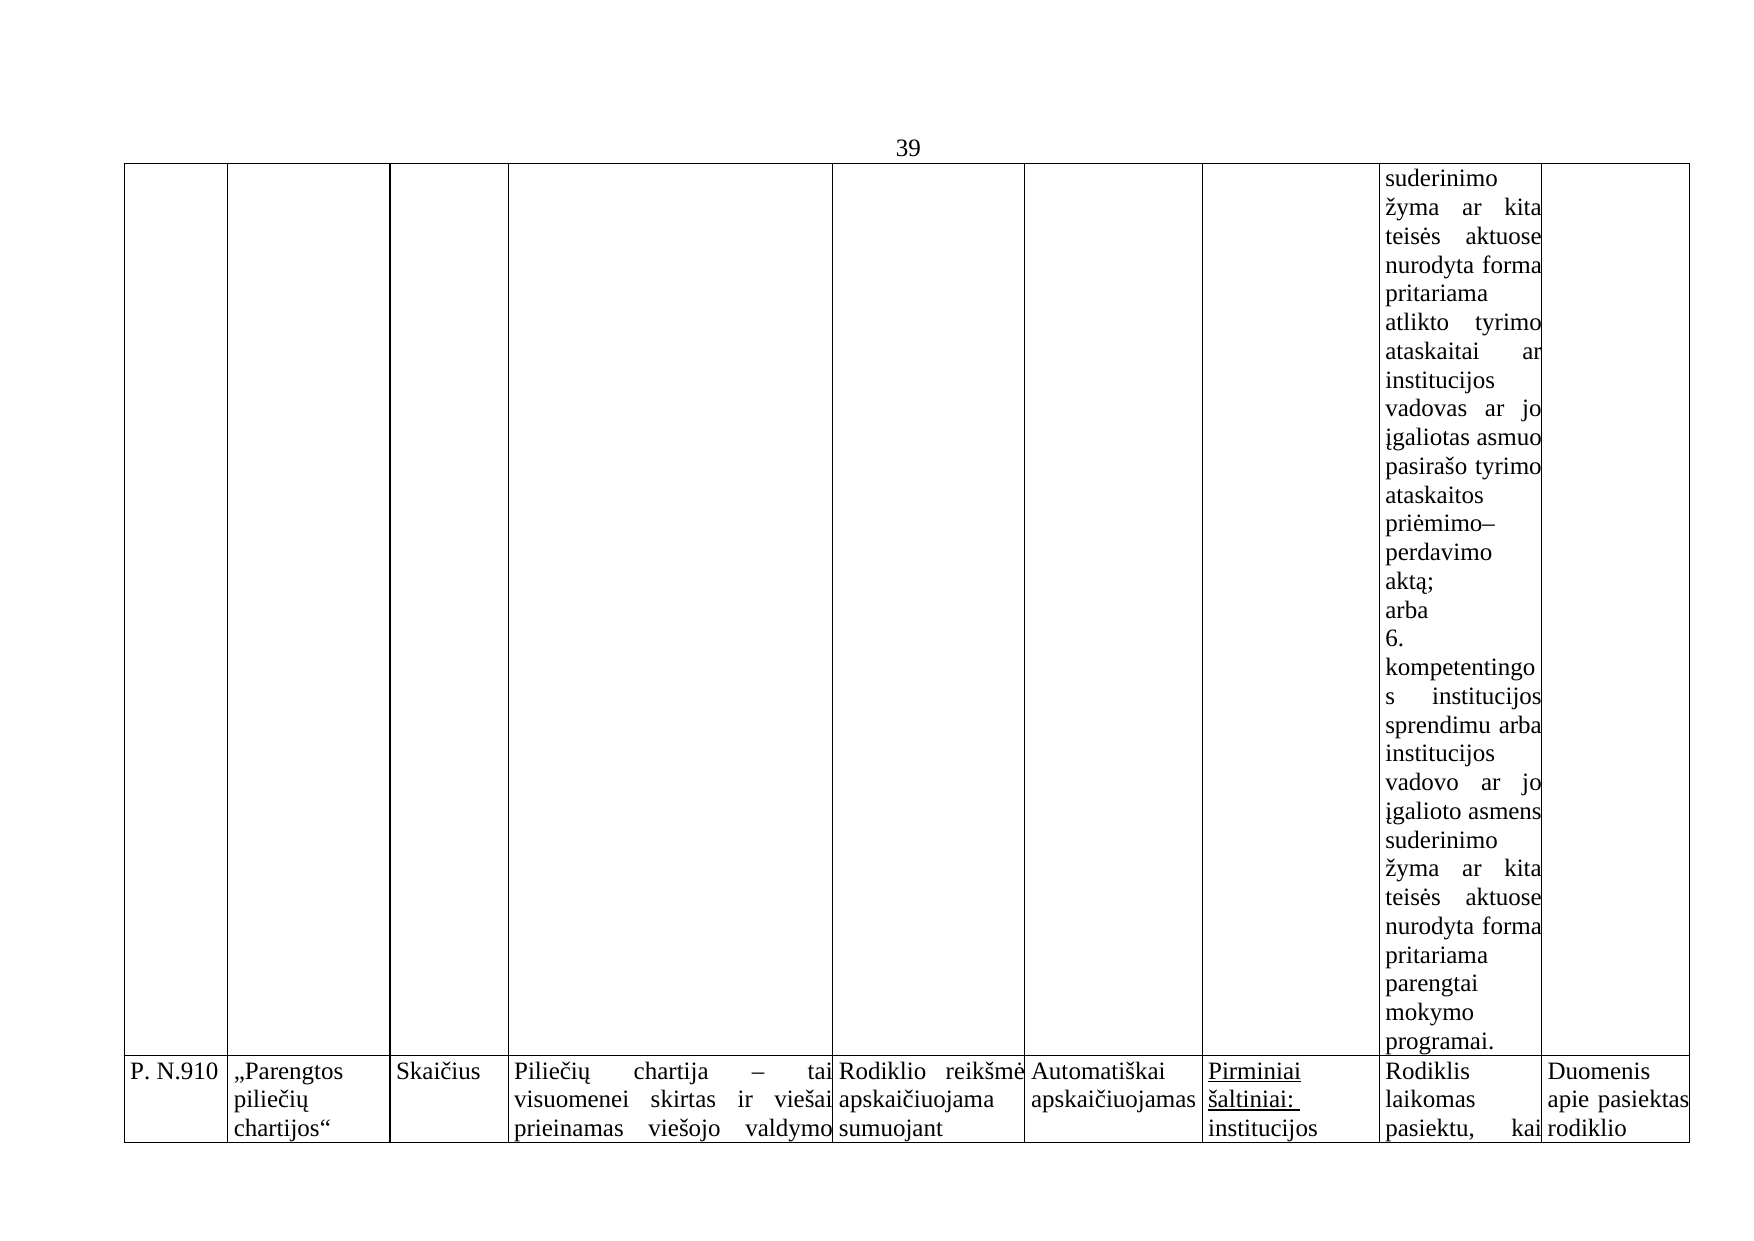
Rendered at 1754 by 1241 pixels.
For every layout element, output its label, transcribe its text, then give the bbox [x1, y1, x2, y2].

table_cell Duomenis apie pasiektas rodiklio [1542, 1056, 1689, 1142]
table_cell Rodiklio reikšmė apskaičiuojama sumuojant [833, 1056, 1024, 1142]
table_cell Piliečių chartija – tai visuomenei skirtas ir viešai prieinamas viešojo valdymo [509, 1056, 832, 1142]
table_cell Skaičius [391, 1056, 508, 1142]
table_cell [509, 164, 832, 1055]
table_cell P. N.910 [125, 1056, 227, 1142]
table_cell [228, 164, 389, 1055]
table_cell Pirminiai šaltiniai: institucijos [1203, 1056, 1379, 1142]
table_cell [1542, 164, 1689, 1055]
table_cell suderinimo žyma ar kita teisės aktuose nurodyta forma pritariama atlikto tyrimo ataskaitai ar institucijos vadovas ar jo įgaliotas asmuo pasirašo tyrimo ataskaitos priėmimo– perdavimo aktą; arba 6. kompetentingos institucijos sprendimu arba institucijos vadovo ar jo įgalioto asmens suderinimo žyma ar kita teisės aktuose nurodyta forma pritariama parengtai mokymo programai. [1380, 164, 1541, 1055]
table_cell Rodiklis laikomas pasiektu, kai [1380, 1056, 1541, 1142]
table_cell Automatiškai apskaičiuojamas [1025, 1056, 1202, 1142]
table_cell [1025, 164, 1202, 1055]
table_cell „Parengtos piliečių chartijos“ [228, 1056, 389, 1142]
table_cell [1203, 164, 1379, 1055]
table_cell [391, 164, 508, 1055]
table_cell [125, 164, 227, 1055]
table_cell [833, 164, 1024, 1055]
